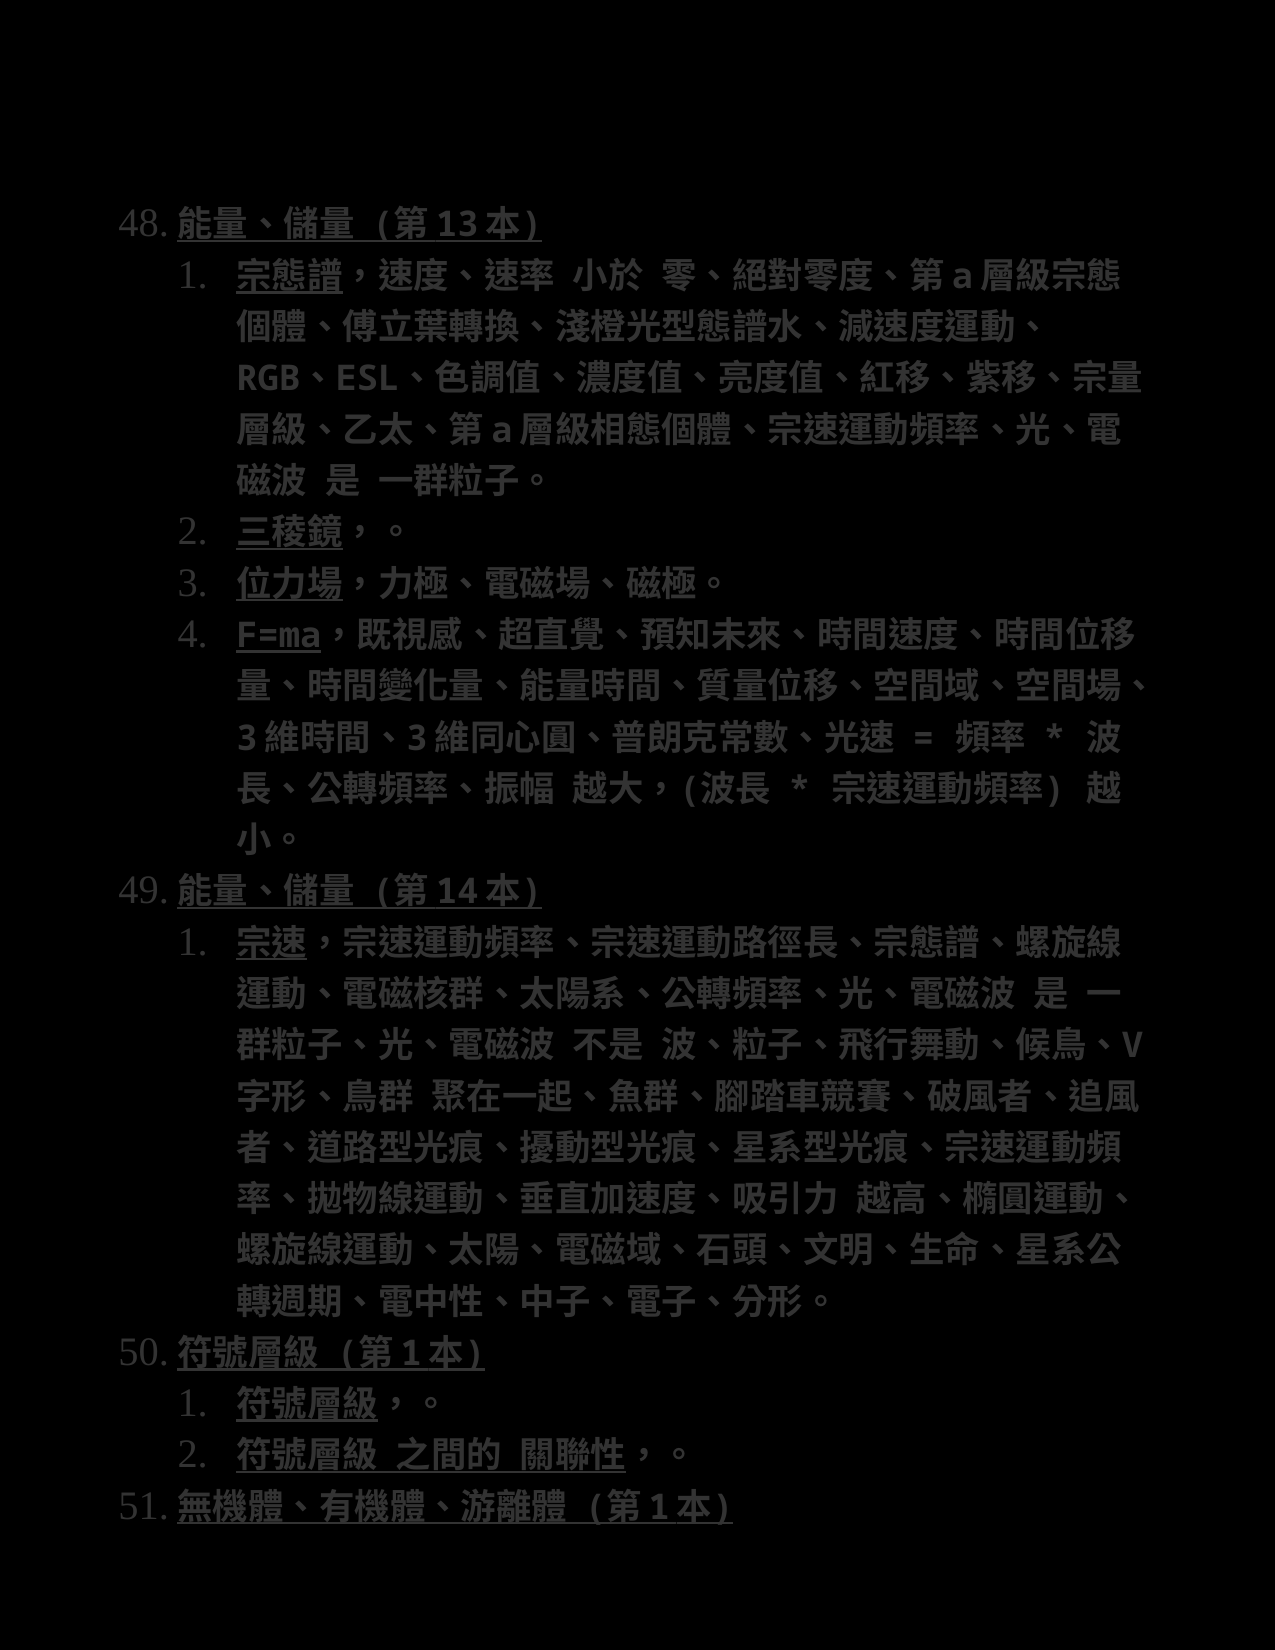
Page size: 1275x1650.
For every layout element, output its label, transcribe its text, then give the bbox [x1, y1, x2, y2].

list 位力場，力極、電磁場、磁極。 [177, 555, 1157, 606]
list 符號層級 之間的 關聯性，。 [177, 1427, 1157, 1478]
list F=ma，既視感、超直覺、預知未來、時間速度、時間位移量、時間變化量、能量時間、質量位移、空間域、空間場、3維時間、3維同心圓、普朗克常數、光速 = 頻率 * 波長、公轉頻率、振幅 越大，(波長 * 宗速運動頻率) 越小。 [177, 606, 1157, 863]
list 宗態譜，速度、速率 小於 零、絕對零度、第a層級宗態個體、傅立葉轉換、淺橙光型態譜水、減速度運動、RGB、ESL、色調值、濃度值、亮度值、紅移、紫移、宗量層級、乙太、第a層級相態個體、宗速運動頻率、光、電磁波 是 一群粒子。 [177, 247, 1157, 504]
list 宗速，宗速運動頻率、宗速運動路徑長、宗態譜、螺旋線運動、電磁核群、太陽系、公轉頻率、光、電磁波 是 一群粒子、光、電磁波 不是 波、粒子、飛行舞動、候鳥、V字形、鳥群 聚在一起、魚群、腳踏車競賽、破風者、追風者、道路型光痕、擾動型光痕、星系型光痕、宗速運動頻率、拋物線運動、垂直加速度、吸引力 越高、橢圓運動、螺旋線運動、太陽、電磁域、石頭、文明、生命、星系公轉週期、電中性、中子、電子、分形。 [177, 914, 1157, 1324]
list 無機體、有機體、游離體 (第1本) [118, 1478, 1157, 1529]
list 能量、儲量 (第14本) [118, 863, 1157, 914]
list 三稜鏡，。 [177, 504, 1157, 555]
list 能量、儲量 (第13本) [118, 196, 1157, 247]
list 符號層級 (第1本) [118, 1324, 1157, 1376]
list 符號層級，。 [177, 1376, 1157, 1427]
